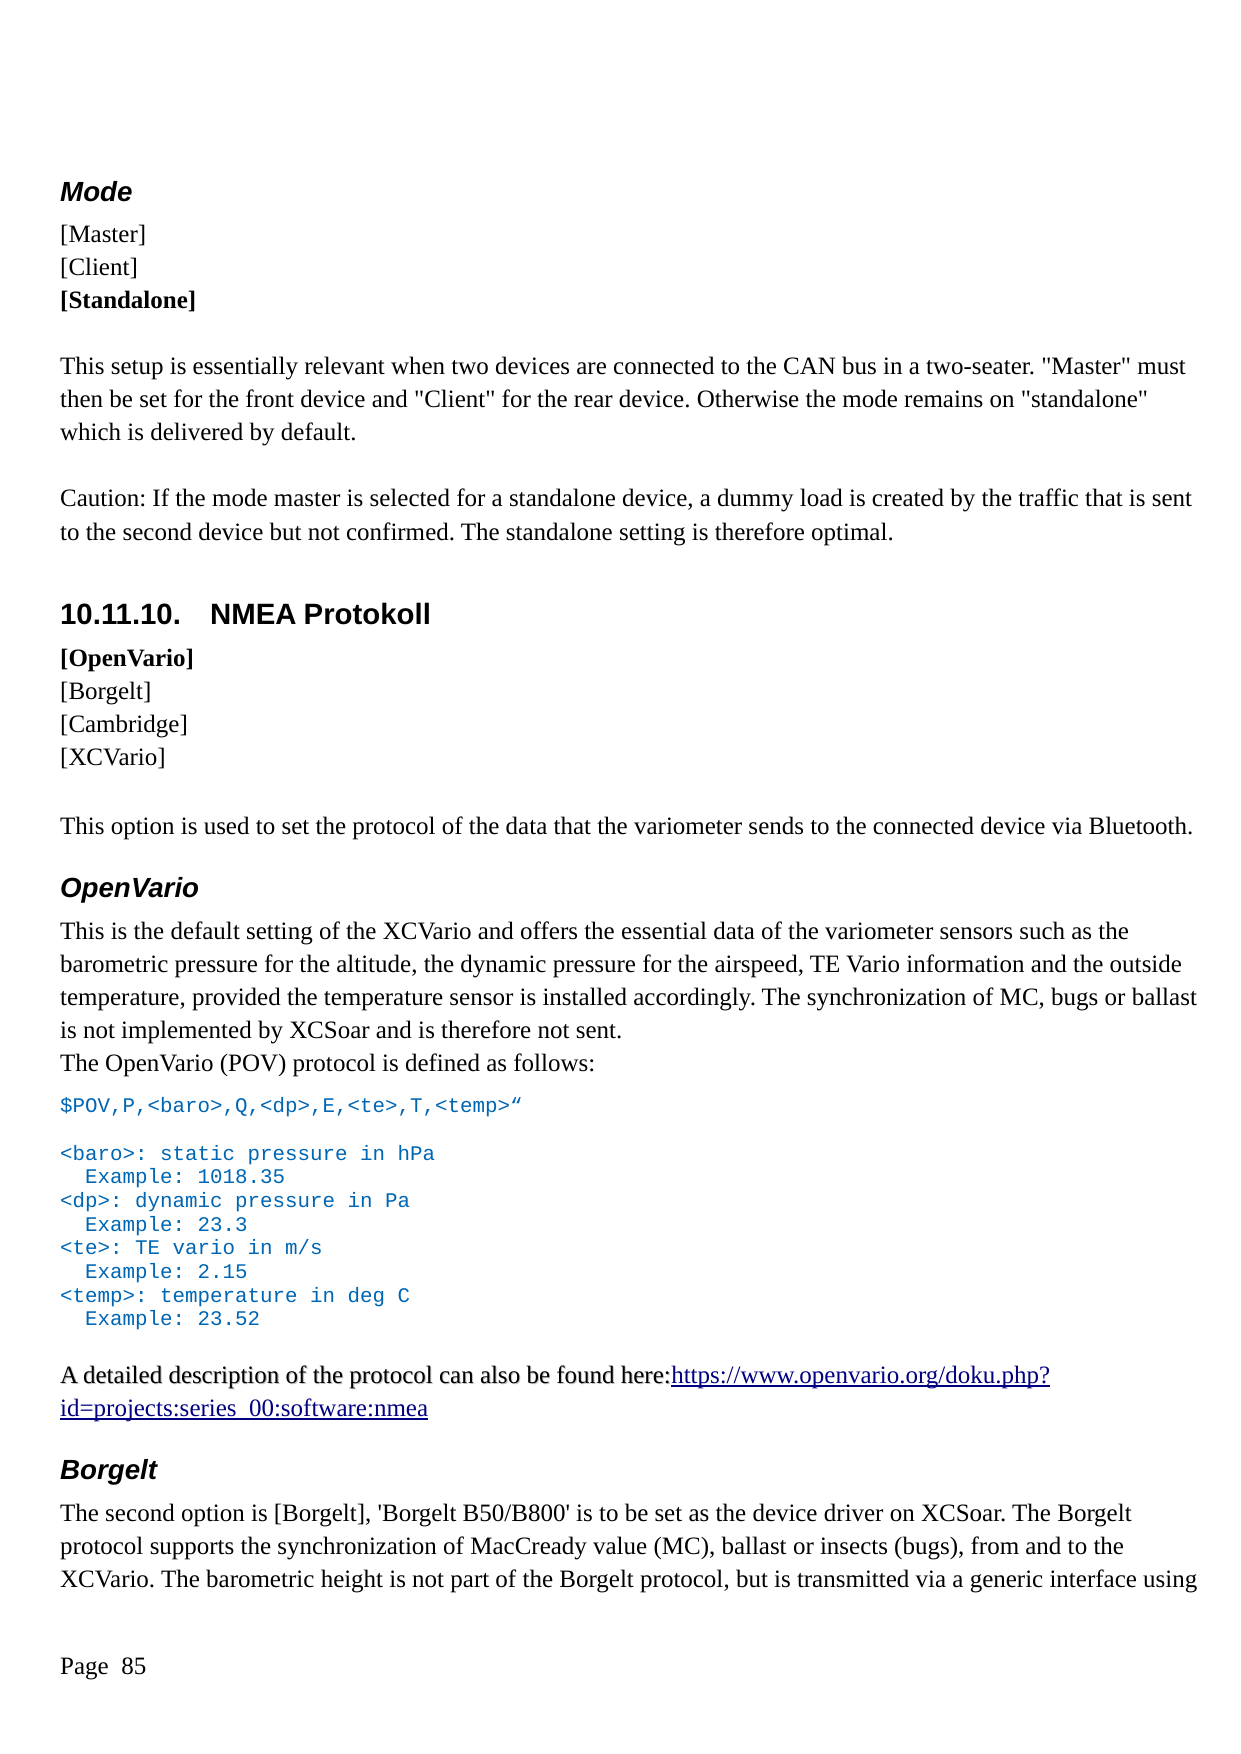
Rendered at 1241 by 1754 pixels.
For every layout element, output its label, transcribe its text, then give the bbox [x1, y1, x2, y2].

text <te>: TE vario in m/s [60, 1237, 1207, 1261]
text [Borgelt] [60, 676, 1207, 705]
text [Cambridge] [60, 709, 1207, 738]
text The second option is [Borgelt], 'Borgelt B50/B800' is to be set as the device driver on XCSoar. The Borgelt protocol supports the synchronization of MacCready value (MC), ballast or insects (bugs), from and to the XCVario. The barometric height is not part of the Borgelt protocol, but is transmitted via a generic interface using [60, 1498, 1207, 1593]
text [OpenVario] [60, 643, 1207, 672]
subtitle NMEA Protokoll [60, 597, 1207, 631]
text Example: 2.15 [60, 1261, 1207, 1284]
text Example: 23.52 [60, 1308, 1207, 1332]
text <dp>: dynamic pressure in Pa [60, 1190, 1207, 1214]
text [Standalone] [60, 285, 1207, 314]
text A detailed description of the protocol can also be found here:https://www.openvario.org/doku.php?id=projects:series_00:software:nmea [60, 1360, 1207, 1422]
text [Master] [60, 219, 1207, 248]
text [Client] [60, 252, 1207, 281]
subtitle Borgelt [60, 1453, 1207, 1485]
text Example: 1018.35 [60, 1166, 1207, 1190]
text Example: 23.3 [60, 1214, 1207, 1237]
text <baro>: static pressure in hPa [60, 1143, 1207, 1166]
text <temp>: temperature in deg C [60, 1284, 1207, 1308]
subtitle OpenVario [60, 871, 1207, 903]
text This setup is essentially relevant when two devices are connected to the CAN bus in a two-seater. "Master" must then be set for the front device and "Client" for the rear device. Otherwise the mode remains on "standalone" which is delivered by default. Caution: If the mode master is selected for a standalone device, a dummy load is created by the traffic that is sent to the second device but not confirmed. The standalone setting is therefore optimal. [60, 351, 1207, 545]
text This option is used to set the protocol of the data that the variometer sends to the connected device via Bluetooth. [60, 811, 1207, 840]
subtitle Mode [60, 175, 1207, 207]
text $POV,P,<baro>,Q,<dp>,E,<te>,T,<temp>“ [60, 1095, 1207, 1119]
text This is the default setting of the XCVario and offers the essential data of the variometer sensors such as the barometric pressure for the altitude, the dynamic pressure for the airspeed, TE Vario information and the outside temperature, provided the temperature sensor is installed accordingly. The synchronization of MC, bugs or ballast is not implemented by XCSoar and is therefore not sent. The OpenVario (POV) protocol is defined as follows: [60, 916, 1207, 1077]
text [XCVario] [60, 742, 1207, 771]
